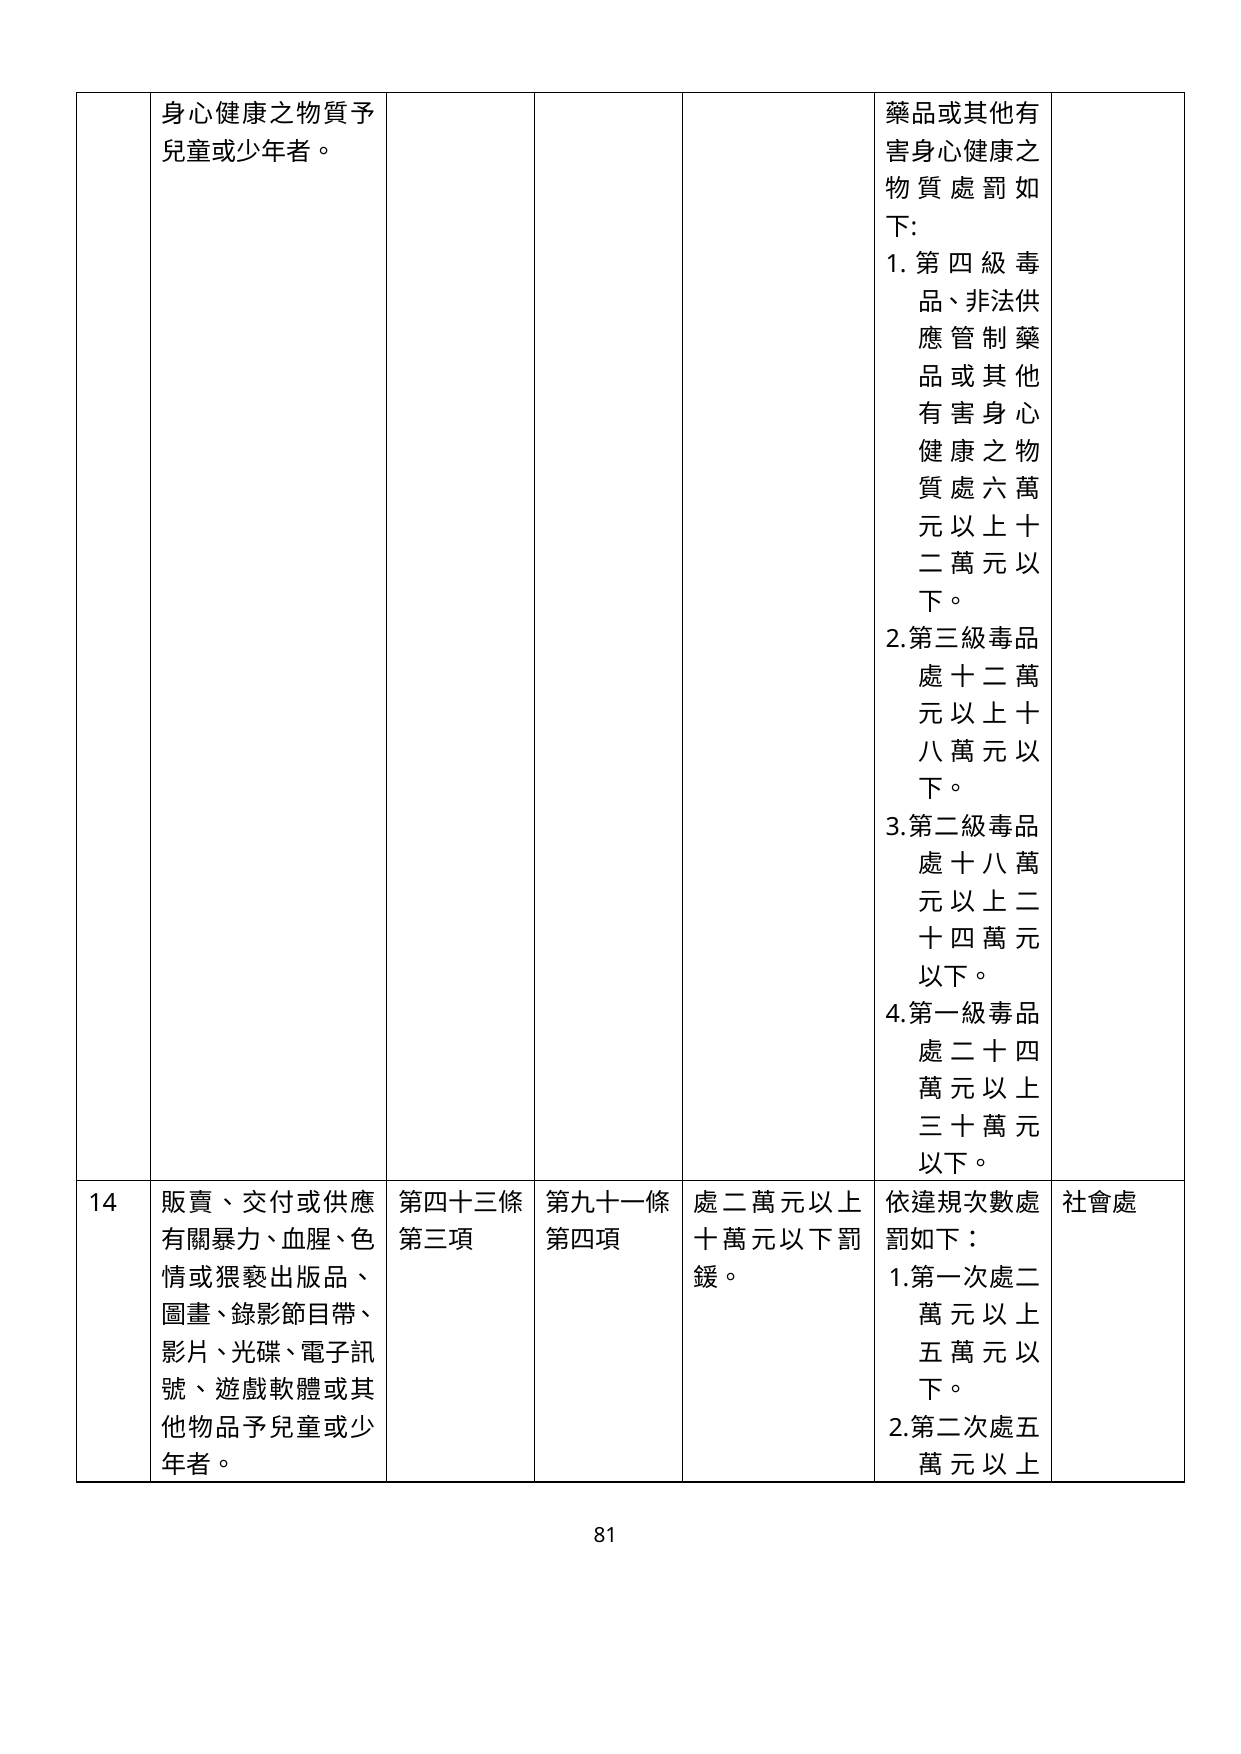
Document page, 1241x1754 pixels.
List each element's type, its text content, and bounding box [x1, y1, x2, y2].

table_cell [535, 93, 682, 1180]
table_cell 販賣、交付或供應有關暴力、血腥、色情或猥褻出版品、圖畫、錄影節目帶、影片、光碟、電子訊號、遊戲軟體或其他物品予兒童或少年者。 [151, 1181, 386, 1481]
table_cell [683, 93, 874, 1180]
table_cell [77, 93, 150, 1180]
table_cell [1052, 93, 1184, 1180]
table_cell [387, 93, 534, 1180]
table_cell 社會處 [1052, 1181, 1184, 1481]
table_cell 藥品或其他有害身心健康之物質處罰如下: 1.第四級毒品、非法供應管制藥品或其他有害身心健康之物質處六萬元以上十二萬元以下。 2.第三級毒品處十二萬元以上十八萬元以下。 3.第二級毒品處十八萬元以上二十四萬元以下。 4.第一級毒品處二十四萬元以上三十萬元以下。 [875, 93, 1051, 1180]
table_cell 依違規次數處罰如下： 1.第一次處二萬元以上五萬元以下。 2.第二次處五萬元以上 [875, 1181, 1051, 1481]
table_cell 第九十一條第四項 [535, 1181, 682, 1481]
table_cell 身心健康之物質予兒童或少年者。 [151, 93, 386, 1180]
table_cell 14 [77, 1181, 150, 1481]
table_cell 第四十三條第三項 [387, 1181, 534, 1481]
table_cell 處二萬元以上十萬元以下罰鍰。 [683, 1181, 874, 1481]
